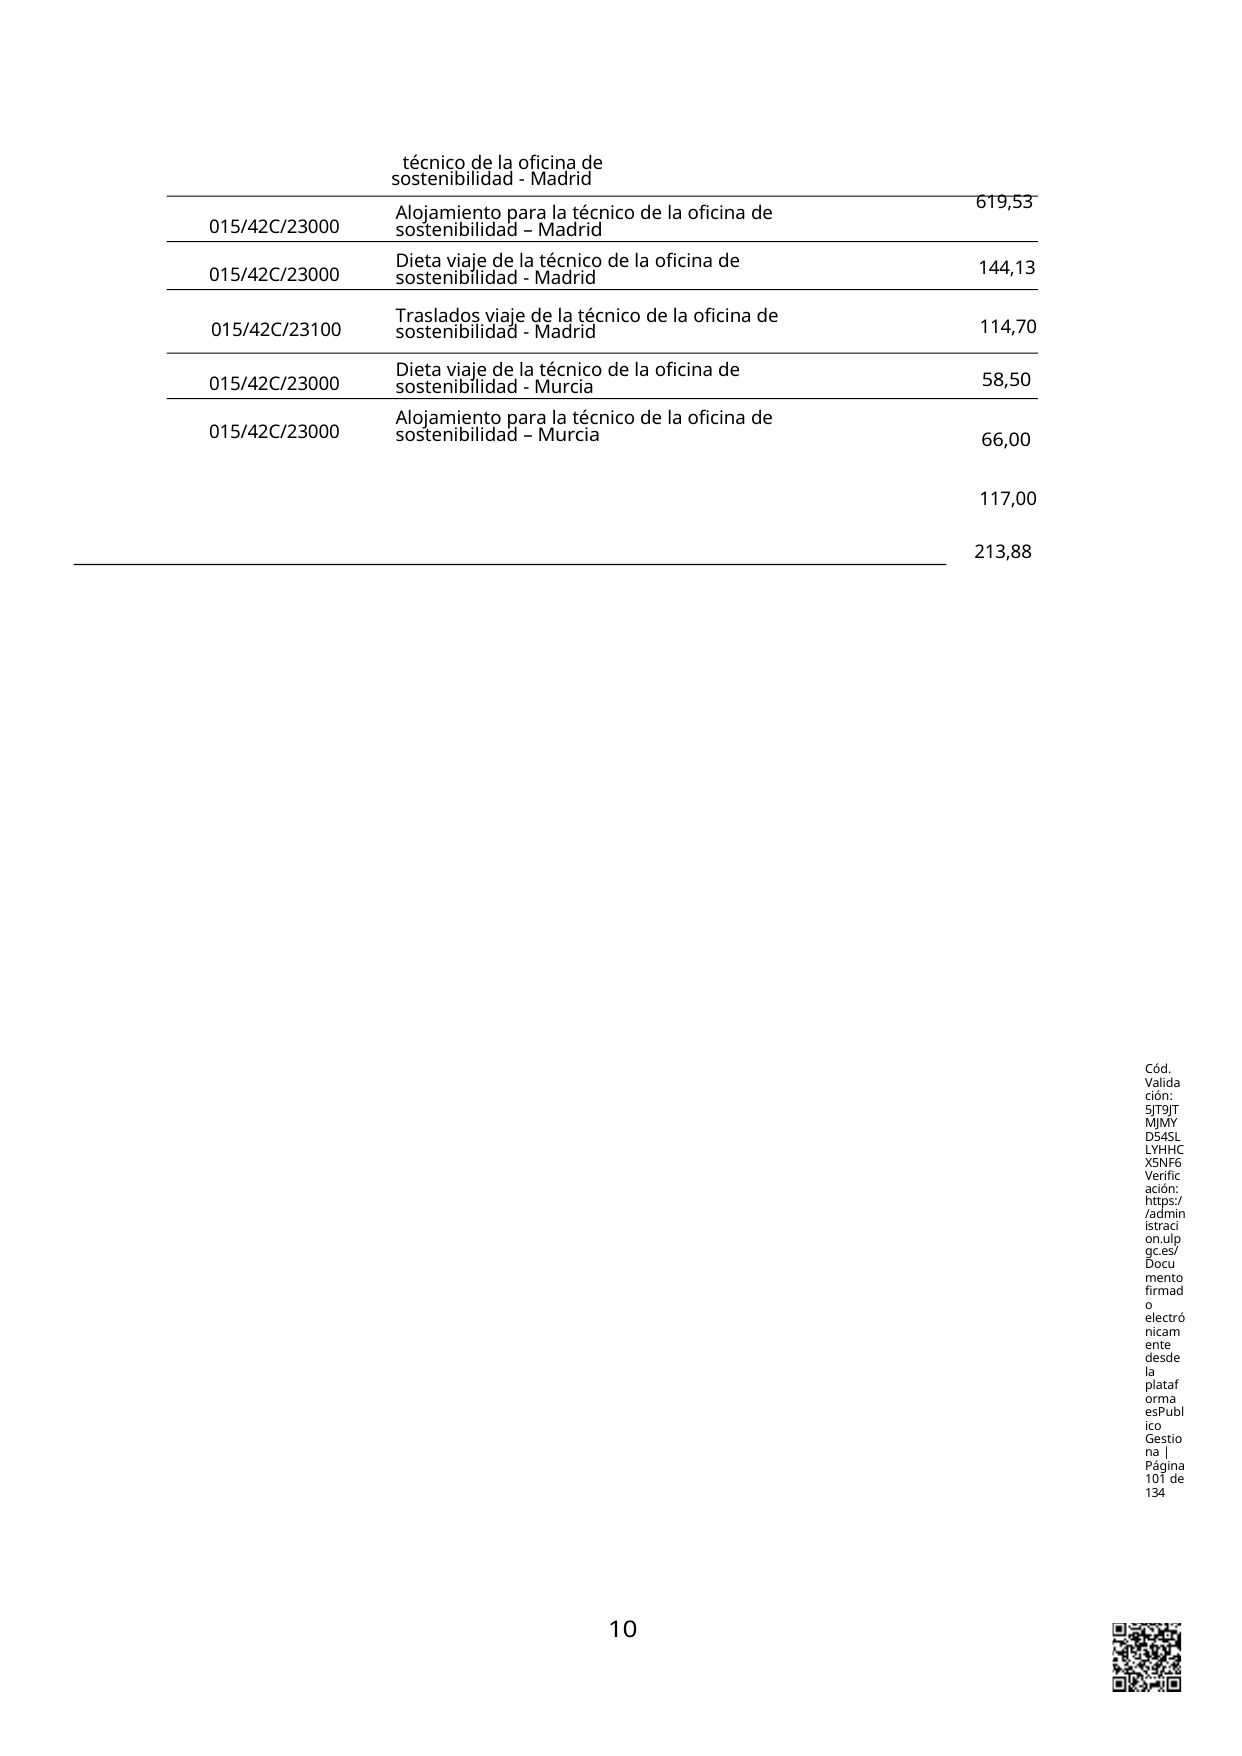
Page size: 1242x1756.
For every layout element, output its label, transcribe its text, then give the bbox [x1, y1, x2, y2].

text 144,13 [978, 254, 1079, 279]
text 114,70 [979, 313, 1079, 339]
text 58,50 [982, 366, 1079, 392]
text 015/42C/23000 Dieta viaje de la técnico de la oficina de sostenibilidad - Madrid [209, 247, 864, 289]
text sostenibilidad - Madrid [82, 172, 901, 188]
text 015/42C/23100 Traslados viaje de la técnico de la oficina de sostenibilidad - Madrid [211, 301, 901, 344]
text técnico de la oficina de [105, 156, 901, 172]
text Documento firmado electrónicamente desde la plataforma esPublico Gestiona | Página 101 de 134 [1145, 1258, 1186, 1500]
text 117,00 [979, 485, 1079, 511]
text 015/42C/23000 Alojamiento para la técnico de la oficina de sostenibilidad – Murcia [209, 403, 894, 447]
text 213,88 [974, 538, 1079, 564]
text 66,00 [981, 426, 1079, 451]
text 015/42C/23000 Alojamiento para la técnico de la oficina de sostenibilidad – Madrid [209, 198, 894, 241]
text Cód. Validación: 5JT9JTMJMYD54SLLYHHCX5NF6 [1145, 1063, 1186, 1171]
text Verificación: https://administracion.ulpgc.es/ [1145, 1171, 1186, 1258]
text 619,53 [976, 188, 1079, 213]
text 015/42C/23000 Dieta viaje de la técnico de la oficina de sostenibilidad - Murcia [209, 356, 864, 398]
